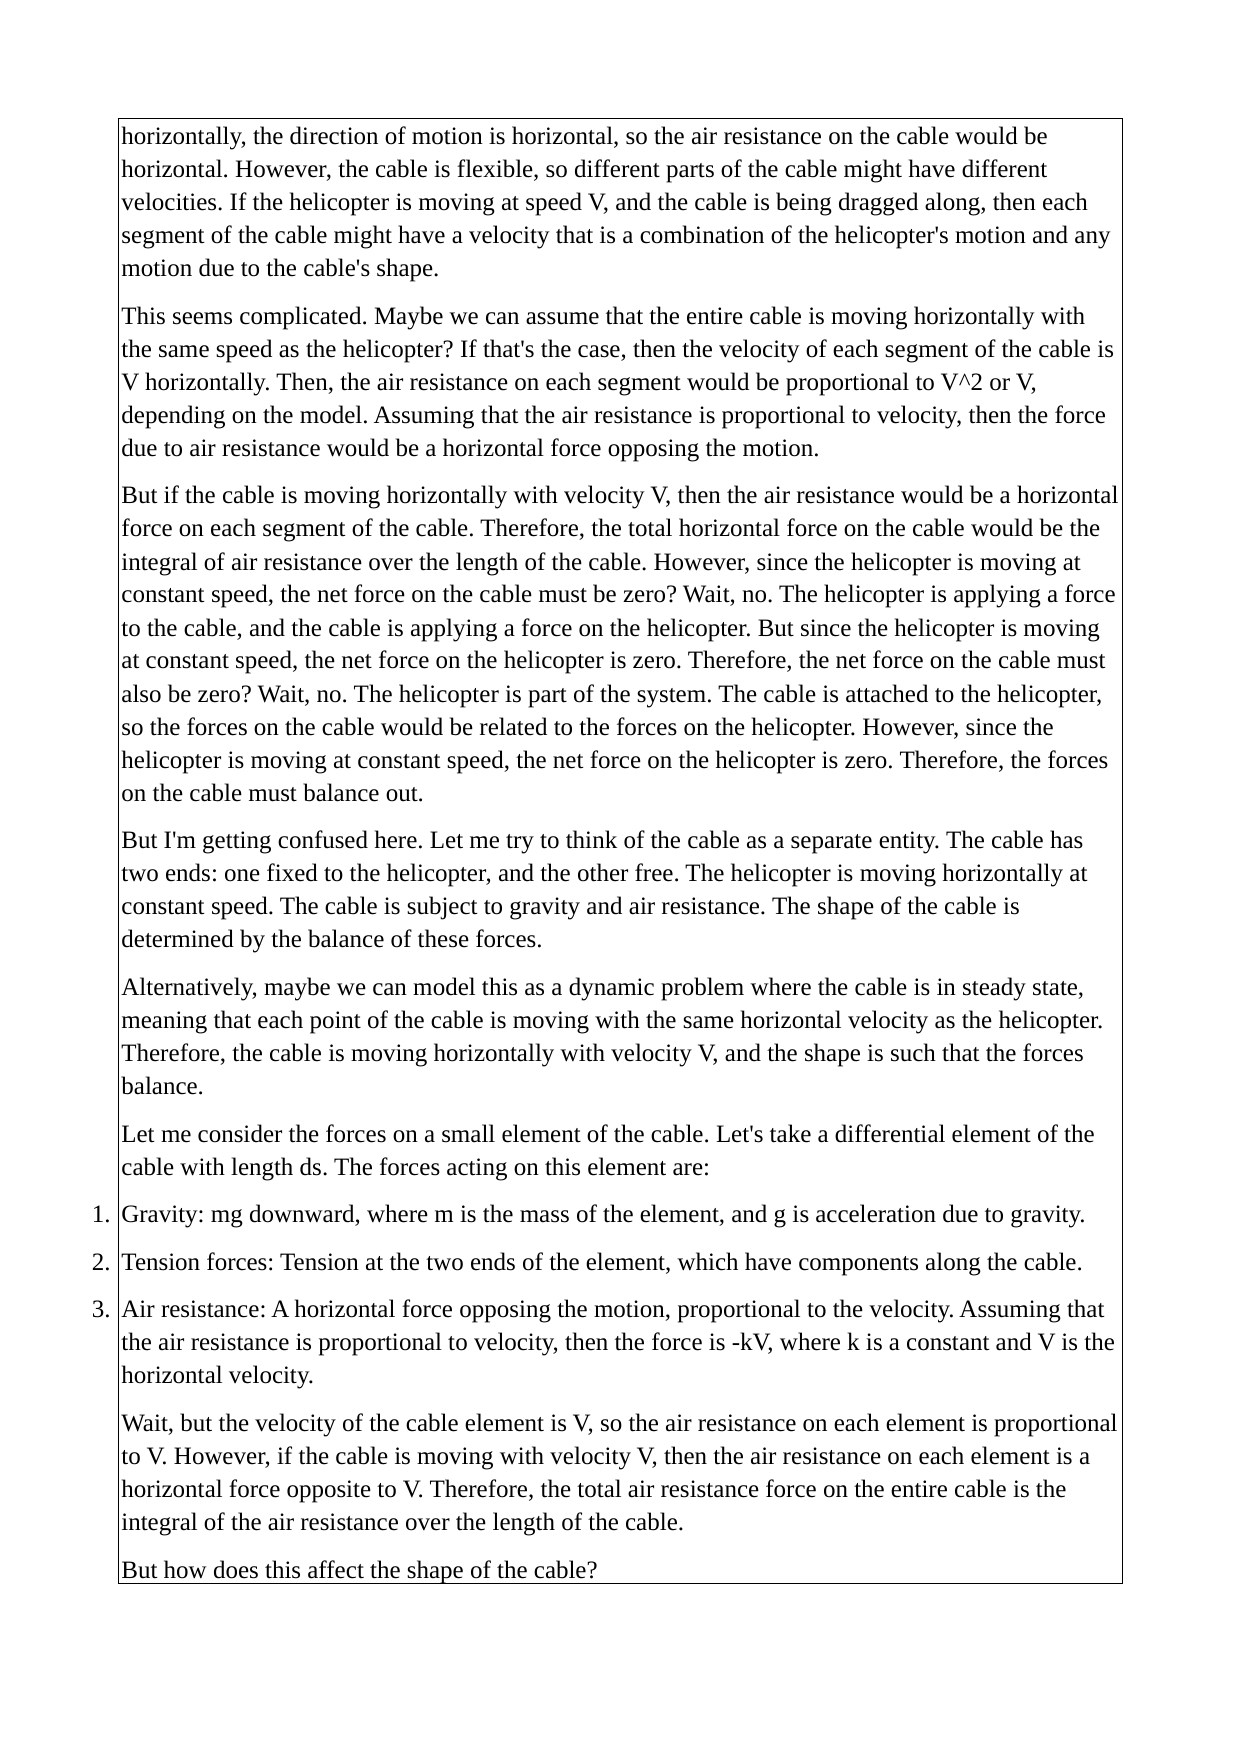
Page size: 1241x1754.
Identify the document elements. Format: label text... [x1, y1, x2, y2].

text But I'm getting confused here. Let me try to think of the cable as a separate entity. The cable has two ends: one fixed to the helicopter, and the other free. The helicopter is moving horizontally at constant speed. The cable is subject to gravity and air resistance. The shape of the cable is determined by the balance of these forces. [119, 822, 1122, 953]
list Air resistance: A horizontal force opposing the motion, proportional to the velocity. Assuming that the air resistance is proportional to velocity, then the force is -kV, where k is a constant and V is the horizontal velocity. [119, 1291, 1122, 1389]
text Wait, but the velocity of the cable element is V, so the air resistance on each element is proportional to V. However, if the cable is moving with velocity V, then the air resistance on each element is a horizontal force opposite to V. Therefore, the total air resistance force on the entire cable is the integral of the air resistance over the length of the cable. [119, 1405, 1122, 1536]
text horizontally, the direction of motion is horizontal, so the air resistance on the cable would be horizontal. However, the cable is flexible, so different parts of the cable might have different velocities. If the helicopter is moving at speed V, and the cable is being dragged along, then each segment of the cable might have a velocity that is a combination of the helicopter's motion and any motion due to the cable's shape. [119, 119, 1122, 282]
list Tension forces: Tension at the two ends of the element, which have components along the cable. [119, 1244, 1122, 1276]
list Gravity: mg downward, where m is the mass of the element, and g is acceleration due to gravity. [119, 1196, 1122, 1228]
text Alternatively, maybe we can model this as a dynamic problem where the cable is in steady state, meaning that each point of the cable is moving with the same horizontal velocity as the helicopter. Therefore, the cable is moving horizontally with velocity V, and the shape is such that the forces balance. [119, 969, 1122, 1100]
text But if the cable is moving horizontally with velocity V, then the air resistance would be a horizontal force on each segment of the cable. Therefore, the total horizontal force on the cable would be the integral of air resistance over the length of the cable. However, since the helicopter is moving at constant speed, the net force on the cable must be zero? Wait, no. The helicopter is applying a force to the cable, and the cable is applying a force on the helicopter. But since the helicopter is moving at constant speed, the net force on the helicopter is zero. Therefore, the net force on the cable must also be zero? Wait, no. The helicopter is part of the system. The cable is attached to the helicopter, so the forces on the cable would be related to the forces on the helicopter. However, since the helicopter is moving at constant speed, the net force on the helicopter is zero. Therefore, the forces on the cable must balance out. [119, 477, 1122, 806]
text Let me consider the forces on a small element of the cable. Let's take a differential element of the cable with length ds. The forces acting on this element are: [119, 1116, 1122, 1180]
text This seems complicated. Maybe we can assume that the entire cable is moving horizontally with the same speed as the helicopter? If that's the case, then the velocity of each segment of the cable is V horizontally. Then, the air resistance on each segment would be proportional to V^2 or V, depending on the model. Assuming that the air resistance is proportional to velocity, then the force due to air resistance would be a horizontal force opposing the motion. [119, 298, 1122, 462]
text But how does this affect the shape of the cable? [119, 1552, 1122, 1583]
